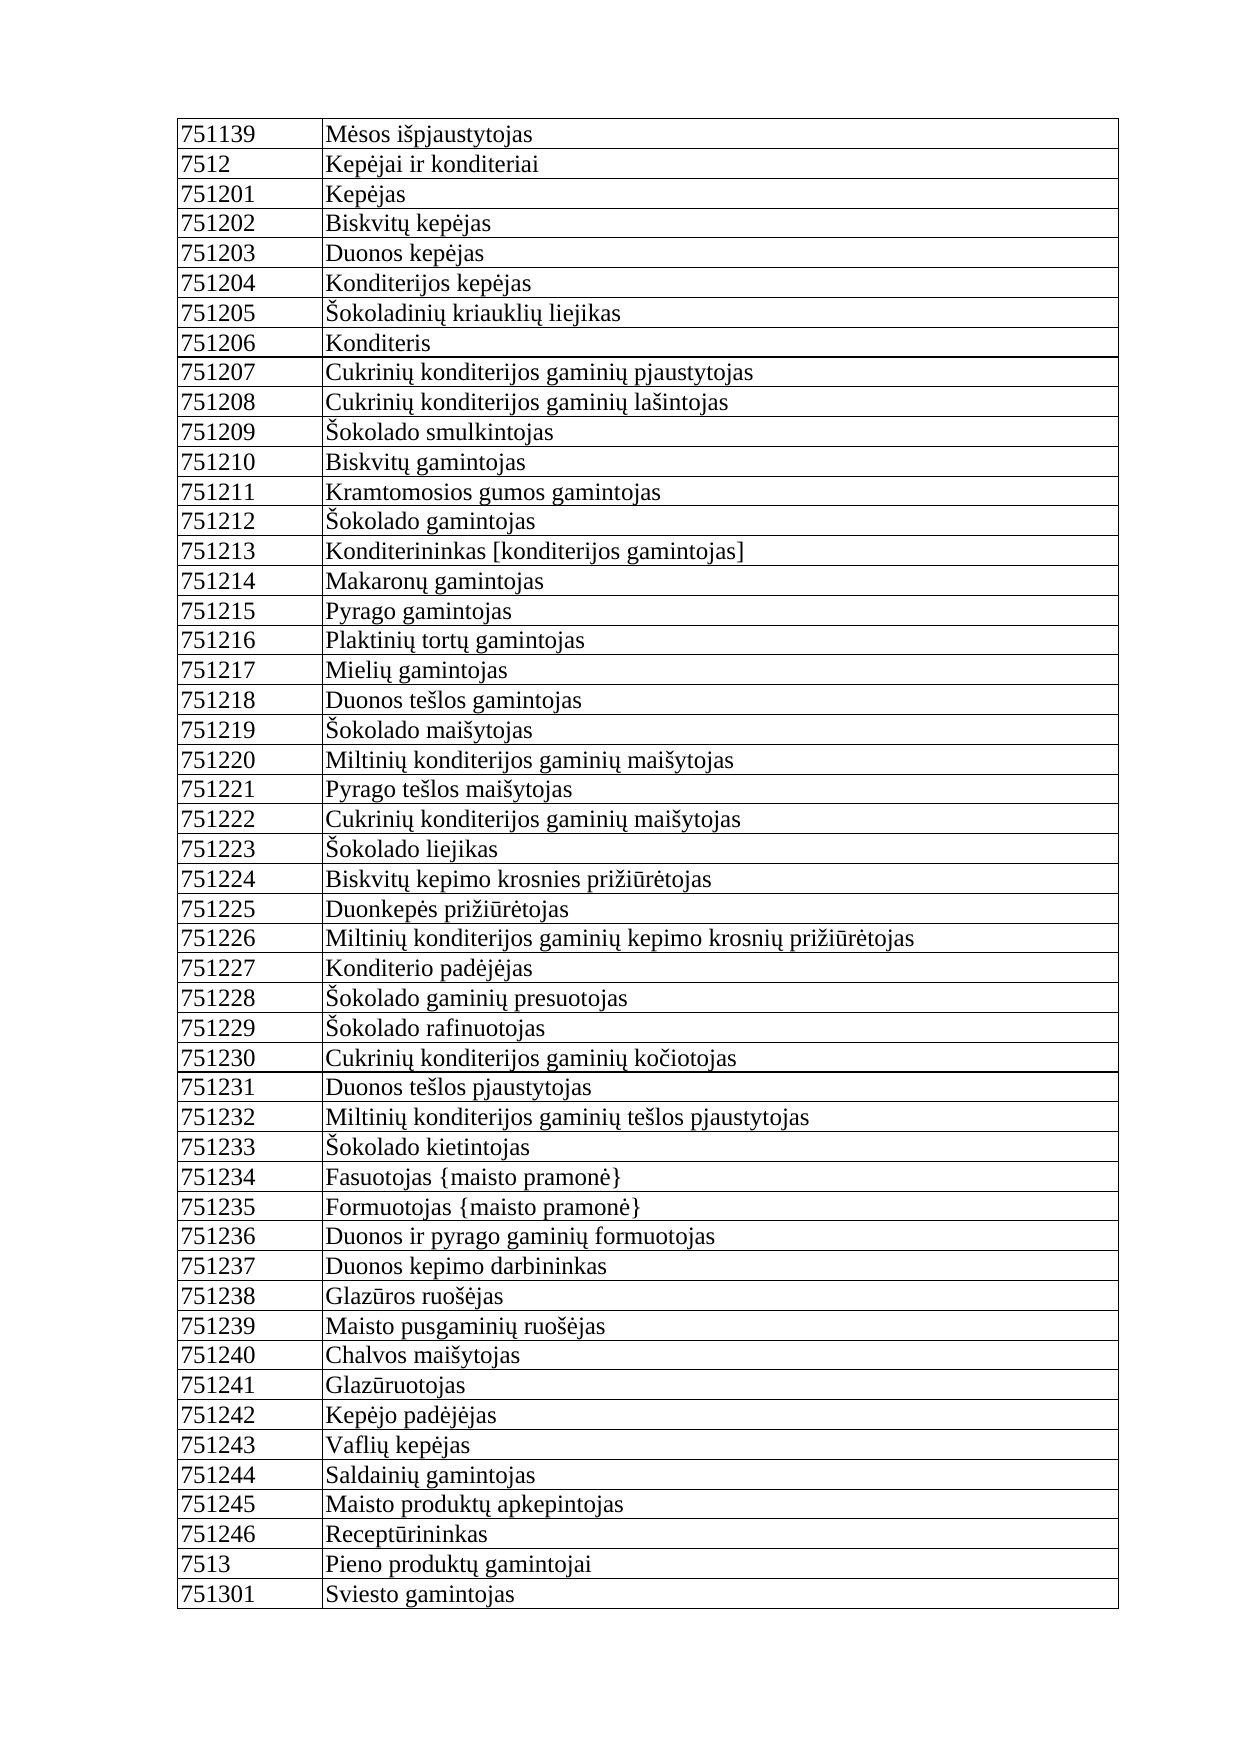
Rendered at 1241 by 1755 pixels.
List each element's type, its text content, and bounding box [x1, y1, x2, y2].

table_cell Duonos tešlos gamintojas [323, 685, 1118, 714]
table_cell 751225 [178, 894, 322, 922]
table_cell Plaktinių tortų gamintojas [323, 626, 1118, 654]
table_cell Konditerio padėjėjas [323, 953, 1118, 982]
table_cell 751217 [178, 655, 322, 684]
table_cell Receptūrininkas [323, 1519, 1118, 1548]
table_cell 751228 [178, 983, 322, 1012]
table_cell 751231 [178, 1073, 322, 1101]
table_cell 7512 [178, 149, 322, 178]
table_cell Šokolado gaminių presuotojas [323, 983, 1118, 1012]
table_cell Duonos ir pyrago gaminių formuotojas [323, 1221, 1118, 1250]
table_cell 751208 [178, 387, 322, 416]
table_cell Šokolado gamintojas [323, 506, 1118, 535]
table_cell 751238 [178, 1281, 322, 1310]
table_cell 751227 [178, 953, 322, 982]
table_cell 751221 [178, 775, 322, 803]
table_cell Glazūruotojas [323, 1370, 1118, 1399]
table_cell Cukrinių konditerijos gaminių kočiotojas [323, 1043, 1118, 1071]
table_cell 751235 [178, 1192, 322, 1220]
table_cell Sviesto gamintojas [323, 1579, 1118, 1608]
table_cell Miltinių konditerijos gaminių tešlos pjaustytojas [323, 1102, 1118, 1131]
table_cell 751207 [178, 358, 322, 386]
table_cell 751301 [178, 1579, 322, 1608]
table_cell Kepėjas [323, 179, 1118, 207]
table_cell Miltinių konditerijos gaminių kepimo krosnių prižiūrėtojas [323, 924, 1118, 952]
table_cell 751206 [178, 328, 322, 356]
table_cell Maisto produktų apkepintojas [323, 1490, 1118, 1518]
table_cell Formuotojas {maisto pramonė} [323, 1192, 1118, 1220]
table_cell 751215 [178, 596, 322, 624]
table_cell Šokolado rafinuotojas [323, 1013, 1118, 1042]
table_cell Mielių gamintojas [323, 655, 1118, 684]
table_cell Saldainių gamintojas [323, 1460, 1118, 1488]
table_cell Šokoladinių kriauklių liejikas [323, 298, 1118, 327]
table_cell Maisto pusgaminių ruošėjas [323, 1311, 1118, 1339]
table_cell Šokolado kietintojas [323, 1132, 1118, 1161]
table_cell 751236 [178, 1221, 322, 1250]
table_cell Chalvos maišytojas [323, 1341, 1118, 1369]
table_cell 751239 [178, 1311, 322, 1339]
table_cell 751241 [178, 1370, 322, 1399]
table_cell Vaflių kepėjas [323, 1430, 1118, 1459]
table_cell 751202 [178, 209, 322, 237]
table_cell 751211 [178, 477, 322, 505]
table_cell Makaronų gamintojas [323, 566, 1118, 595]
table_cell 751205 [178, 298, 322, 327]
table_cell 751242 [178, 1400, 322, 1429]
table_cell 751240 [178, 1341, 322, 1369]
table_cell Konditerininkas [konditerijos gamintojas] [323, 536, 1118, 565]
table_cell 751204 [178, 268, 322, 297]
table_cell 751203 [178, 238, 322, 267]
table_cell Fasuotojas {maisto pramonė} [323, 1162, 1118, 1191]
table_cell 751216 [178, 626, 322, 654]
table_cell Kepėjo padėjėjas [323, 1400, 1118, 1429]
table_cell Miltinių konditerijos gaminių maišytojas [323, 745, 1118, 773]
table_cell 751226 [178, 924, 322, 952]
table_cell Cukrinių konditerijos gaminių pjaustytojas [323, 358, 1118, 386]
table_cell Duonos kepimo darbininkas [323, 1251, 1118, 1280]
table_cell Cukrinių konditerijos gaminių lašintojas [323, 387, 1118, 416]
table_cell Šokolado maišytojas [323, 715, 1118, 744]
table_cell Mėsos išpjaustytojas [323, 119, 1118, 148]
table_cell Pieno produktų gamintojai [323, 1549, 1118, 1578]
table_cell 751232 [178, 1102, 322, 1131]
table_cell Šokolado liejikas [323, 834, 1118, 863]
table_cell Cukrinių konditerijos gaminių maišytojas [323, 804, 1118, 833]
table_cell Pyrago tešlos maišytojas [323, 775, 1118, 803]
table_cell 751219 [178, 715, 322, 744]
table_cell Duonos kepėjas [323, 238, 1118, 267]
table_cell 751223 [178, 834, 322, 863]
table_cell 751245 [178, 1490, 322, 1518]
table_cell 751246 [178, 1519, 322, 1548]
table_cell Biskvitų kepimo krosnies prižiūrėtojas [323, 864, 1118, 893]
table_cell Biskvitų gamintojas [323, 447, 1118, 476]
table_cell 751220 [178, 745, 322, 773]
table_cell Konditeris [323, 328, 1118, 356]
table_cell Konditerijos kepėjas [323, 268, 1118, 297]
table_cell Kramtomosios gumos gamintojas [323, 477, 1118, 505]
table_cell Duonkepės prižiūrėtojas [323, 894, 1118, 922]
table_cell 751209 [178, 417, 322, 446]
table_cell 751244 [178, 1460, 322, 1488]
table_cell 751213 [178, 536, 322, 565]
table_cell 751218 [178, 685, 322, 714]
table_cell 751230 [178, 1043, 322, 1071]
table_cell 751212 [178, 506, 322, 535]
table_cell Glazūros ruošėjas [323, 1281, 1118, 1310]
table_cell 751229 [178, 1013, 322, 1042]
table_cell 751233 [178, 1132, 322, 1161]
table_cell 751139 [178, 119, 322, 148]
table_cell 751234 [178, 1162, 322, 1191]
table_cell Biskvitų kepėjas [323, 209, 1118, 237]
table_cell Pyrago gamintojas [323, 596, 1118, 624]
table_cell 751224 [178, 864, 322, 893]
table_cell 751210 [178, 447, 322, 476]
table_cell 751214 [178, 566, 322, 595]
table_cell 751237 [178, 1251, 322, 1280]
table_cell 751222 [178, 804, 322, 833]
table_cell Šokolado smulkintojas [323, 417, 1118, 446]
table_cell Duonos tešlos pjaustytojas [323, 1073, 1118, 1101]
table_cell 751201 [178, 179, 322, 207]
table_cell Kepėjai ir konditeriai [323, 149, 1118, 178]
table_cell 7513 [178, 1549, 322, 1578]
table_cell 751243 [178, 1430, 322, 1459]
